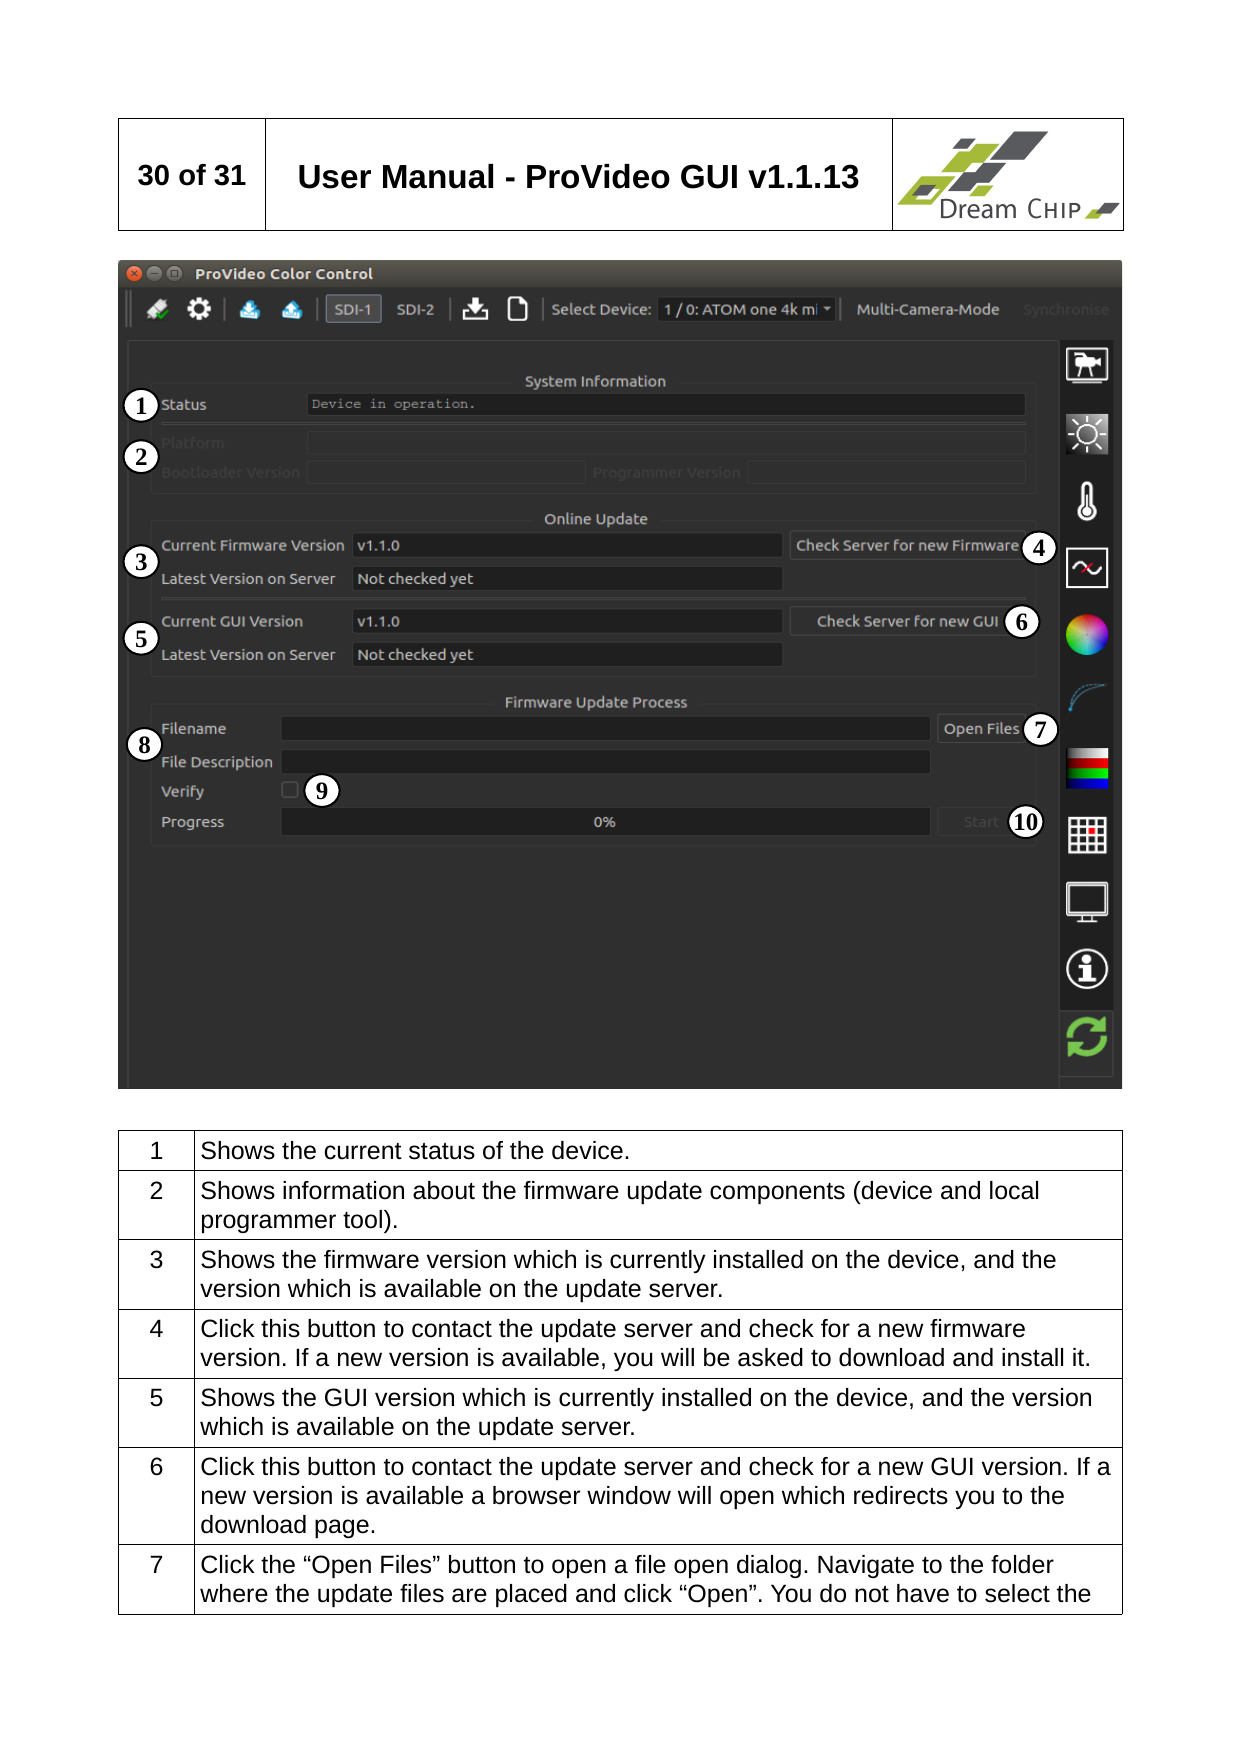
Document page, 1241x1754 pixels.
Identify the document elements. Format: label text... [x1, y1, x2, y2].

picture [118, 260, 1123, 1089]
table_cell Click this button to contact the update server and check for a new GUI version. If a new version is available a browser window will open which redirects you to the download page. [195, 1448, 1122, 1544]
table_cell 5 [119, 1379, 194, 1447]
table_cell Shows information about the firmware update components (device and local programmer tool). [195, 1171, 1122, 1239]
table_cell Click the “Open Files” button to open a file open dialog. Navigate to the folder where the update files are placed and click “Open”. You do not have to select the [195, 1545, 1122, 1613]
table_cell Shows the firmware version which is currently installed on the device, and the version which is available on the update server. [195, 1240, 1122, 1308]
picture [897, 130, 1120, 220]
table_cell 4 [119, 1310, 194, 1377]
table_cell 2 [119, 1171, 194, 1239]
table_cell Click this button to contact the update server and check for a new firmware version. If a new version is available, you will be asked to download and install it. [195, 1310, 1122, 1377]
table_header Shows the current status of the device. [195, 1131, 1122, 1170]
table_cell Shows the GUI version which is currently installed on the device, and the version which is available on the update server. [195, 1379, 1122, 1447]
table_cell 6 [119, 1448, 194, 1544]
table_header 1 [119, 1131, 194, 1170]
table_cell 7 [119, 1545, 194, 1613]
table_cell 3 [119, 1240, 194, 1308]
